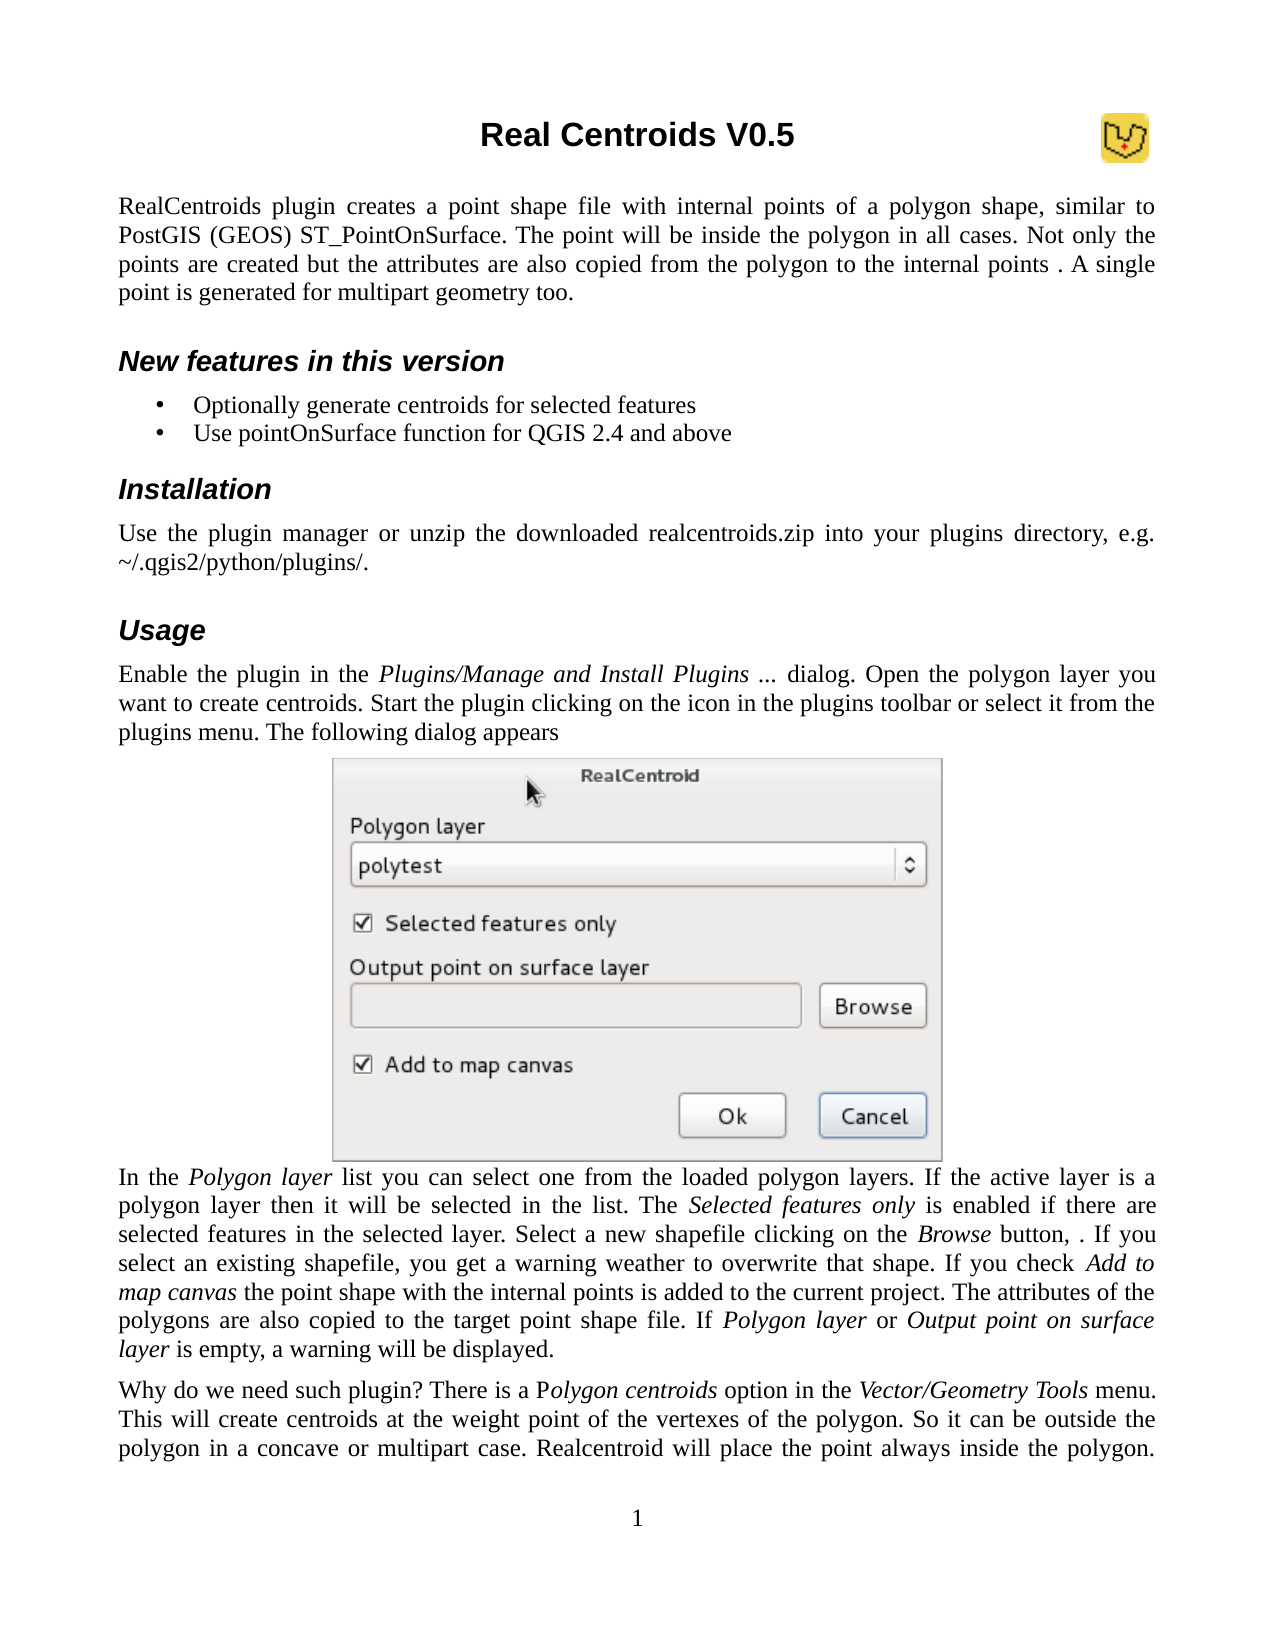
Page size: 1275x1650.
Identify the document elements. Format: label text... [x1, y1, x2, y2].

picture [332, 758, 943, 1162]
subtitle New features in this version [118, 344, 1157, 377]
subtitle Installation [118, 472, 1157, 506]
list Use pointOnSurface function for QGIS 2.4 and above [156, 418, 1157, 447]
subtitle Usage [118, 613, 1157, 647]
text In the Polygon layer list you can select one from the loaded polygon layers. If the active layer is a polygon layer then it will be selected in the list. The Selected features only is enabled if there are selected features in the selected layer. Select a new shapefile clicking on the Browse button, . If you select an existing shapefile, you get a warning weather to overwrite that shape. If you check Add to map canvas the point shape with the internal points is added to the current project. The attributes of the polygons are also copied to the target point shape file. If Polygon layer or Output point on surface layer is empty, a warning will be displayed. [118, 758, 1157, 1363]
text Use the plugin manager or unzip the downloaded realcentroids.zip into your plugins directory, e.g. ~/.qgis2/python/plugins/. [118, 518, 1157, 576]
list Optionally generate centroids for selected features [156, 390, 1157, 418]
subtitle Real Centroids V0.5 [118, 115, 1101, 154]
text Enable the plugin in the Plugins/Manage and Install Plugins ... dialog. Open the polygon layer you want to create centroids. Start the plugin clicking on the icon in the plugins toolbar or select it from the plugins menu. The following dialog appears [118, 659, 1157, 746]
text Why do we need such plugin? There is a Polygon centroids option in the Vector/Geometry Tools menu. This will create centroids at the weight point of the vertexes of the polygon. So it can be outside the polygon in a concave or multipart case. Realcentroid will place the point always inside the polygon. [118, 1375, 1157, 1462]
subtitle RealCentroids plugin creates a point shape file with internal points of a polygon shape, similar to PostGIS (GEOS) ST_PointOnSurface. The point will be inside the polygon in all cases. Not only the points are created but the attributes are also copied from the polygon to the internal points . A single point is generated for multipart geometry too. [118, 191, 1157, 306]
picture [1101, 113, 1149, 163]
